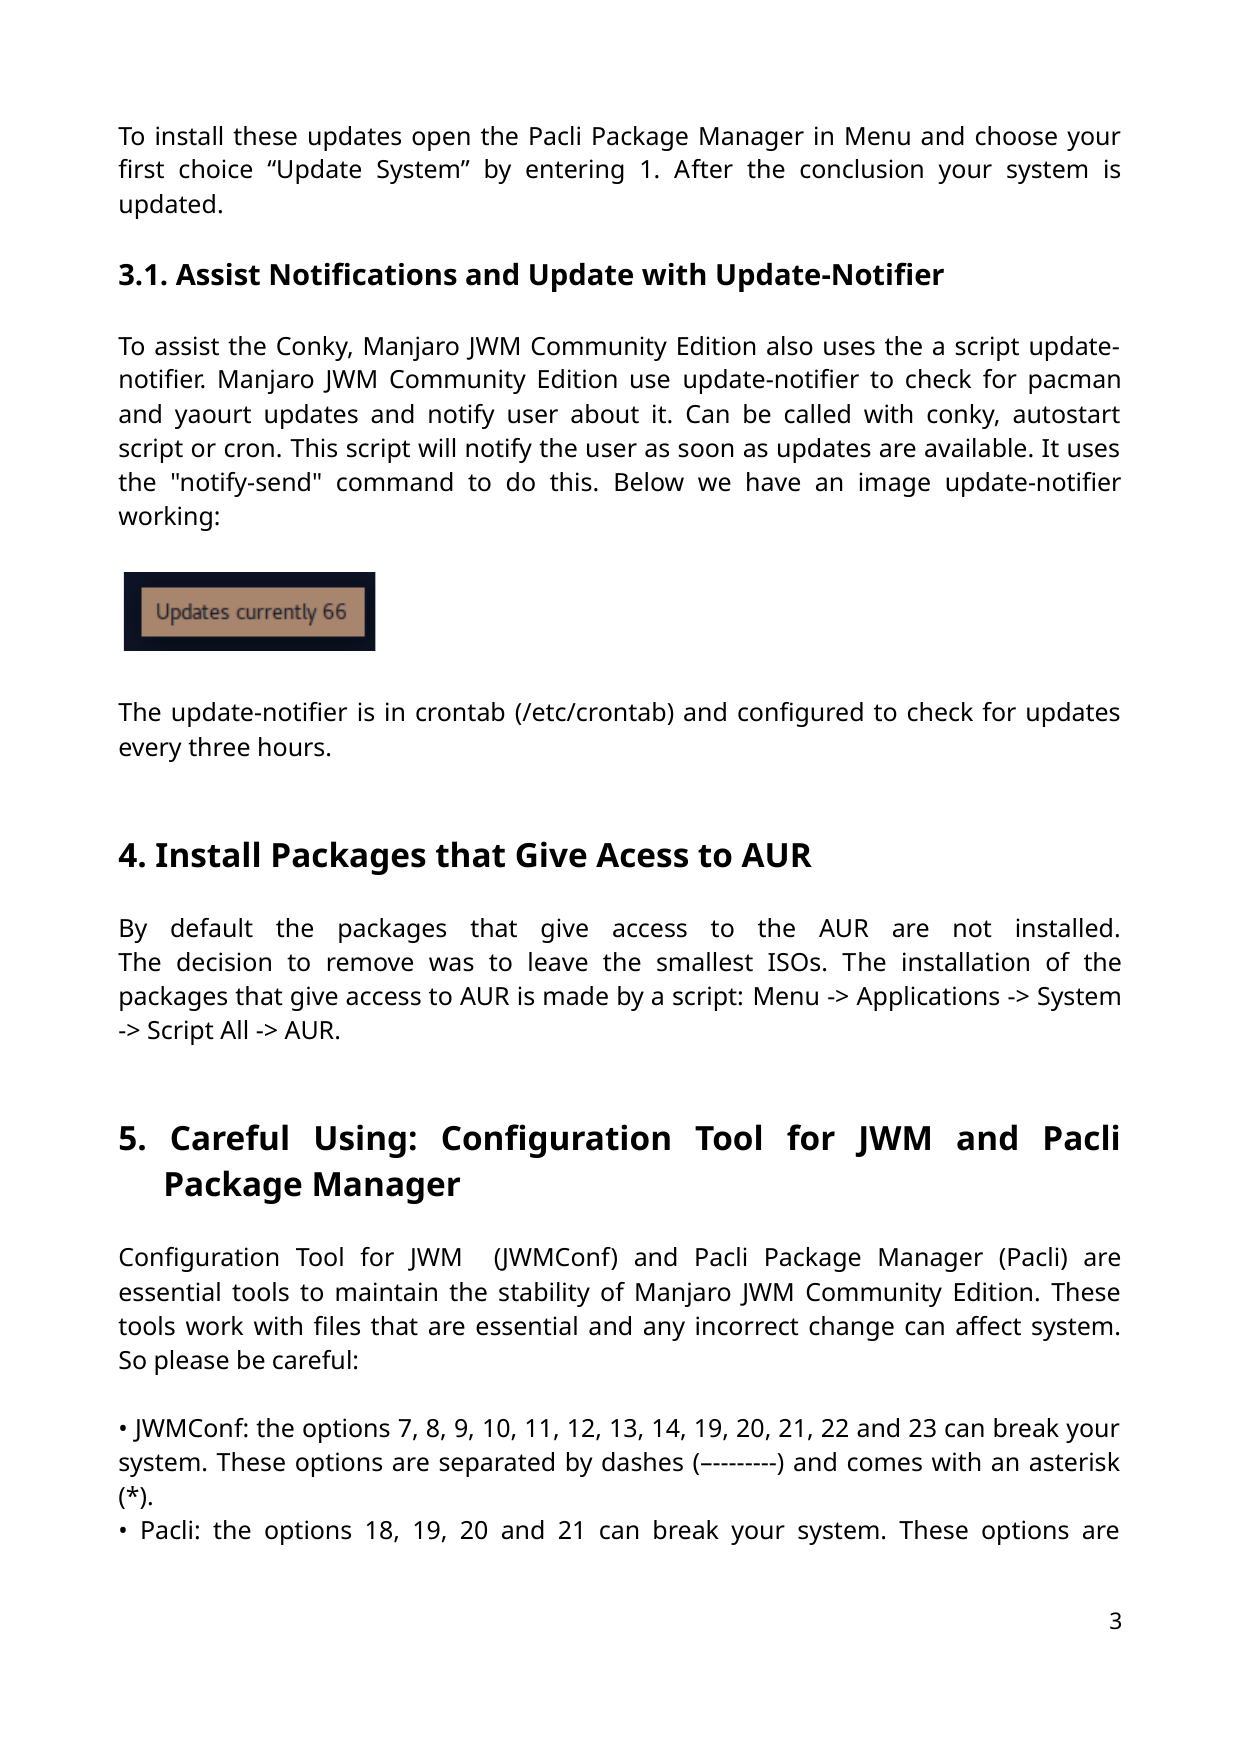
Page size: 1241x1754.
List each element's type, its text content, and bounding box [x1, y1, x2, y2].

table_header [118, 567, 1122, 661]
subtitle 4. Install Packages that Give Acess to AUR [118, 831, 1122, 877]
text To assist the Conky, Manjaro JWM Community Edition also uses the a script update-notifier. Manjaro JWM Community Edition use update-notifier to check for pacman and yaourt updates and notify user about it. Can be called with conky, autostart script or cron. This script will notify the user as soon as updates are available. It uses the "notify-send" command to do this. Below we have an image update-notifier working: [118, 328, 1122, 532]
text To install these updates open the Pacli Package Manager in Menu and choose your first choice “Update System” by entering 1. After the conclusion your system is updated. [118, 118, 1122, 220]
picture [123, 572, 376, 651]
subtitle 5. Careful Using: Configuration Tool for JWM and Pacli Package Manager [118, 1115, 1122, 1206]
subtitle 3.1. Assist Notifications and Update with Update-Notifier [118, 254, 1122, 294]
text Configuration Tool for JWM (JWMConf) and Pacli Package Manager (Pacli) are essential tools to maintain the stability of Manjaro JWM Community Edition. These tools work with files that are essential and any incorrect change can affect system. So please be careful: [118, 1240, 1122, 1376]
text The update-notifier is in crontab (/etc/crontab) and configured to check for updates every three hours. [118, 695, 1122, 763]
text By default the packages that give access to the AUR are not installed. The decision to remove was to leave the smallest ISOs. The installation of the packages that give access to AUR is made by a script: Menu -> Applications -> System -> Script All -> AUR. [118, 911, 1122, 1047]
text • Pacli: the options 18, 19, 20 and 21 can break your system. These options are [118, 1513, 1122, 1547]
text • JWMConf: the options 7, 8, 9, 10, 11, 12, 13, 14, 19, 20, 21, 22 and 23 can break your system. These options are separated by dashes (–--------) and comes with an asterisk (*). [118, 1410, 1122, 1513]
